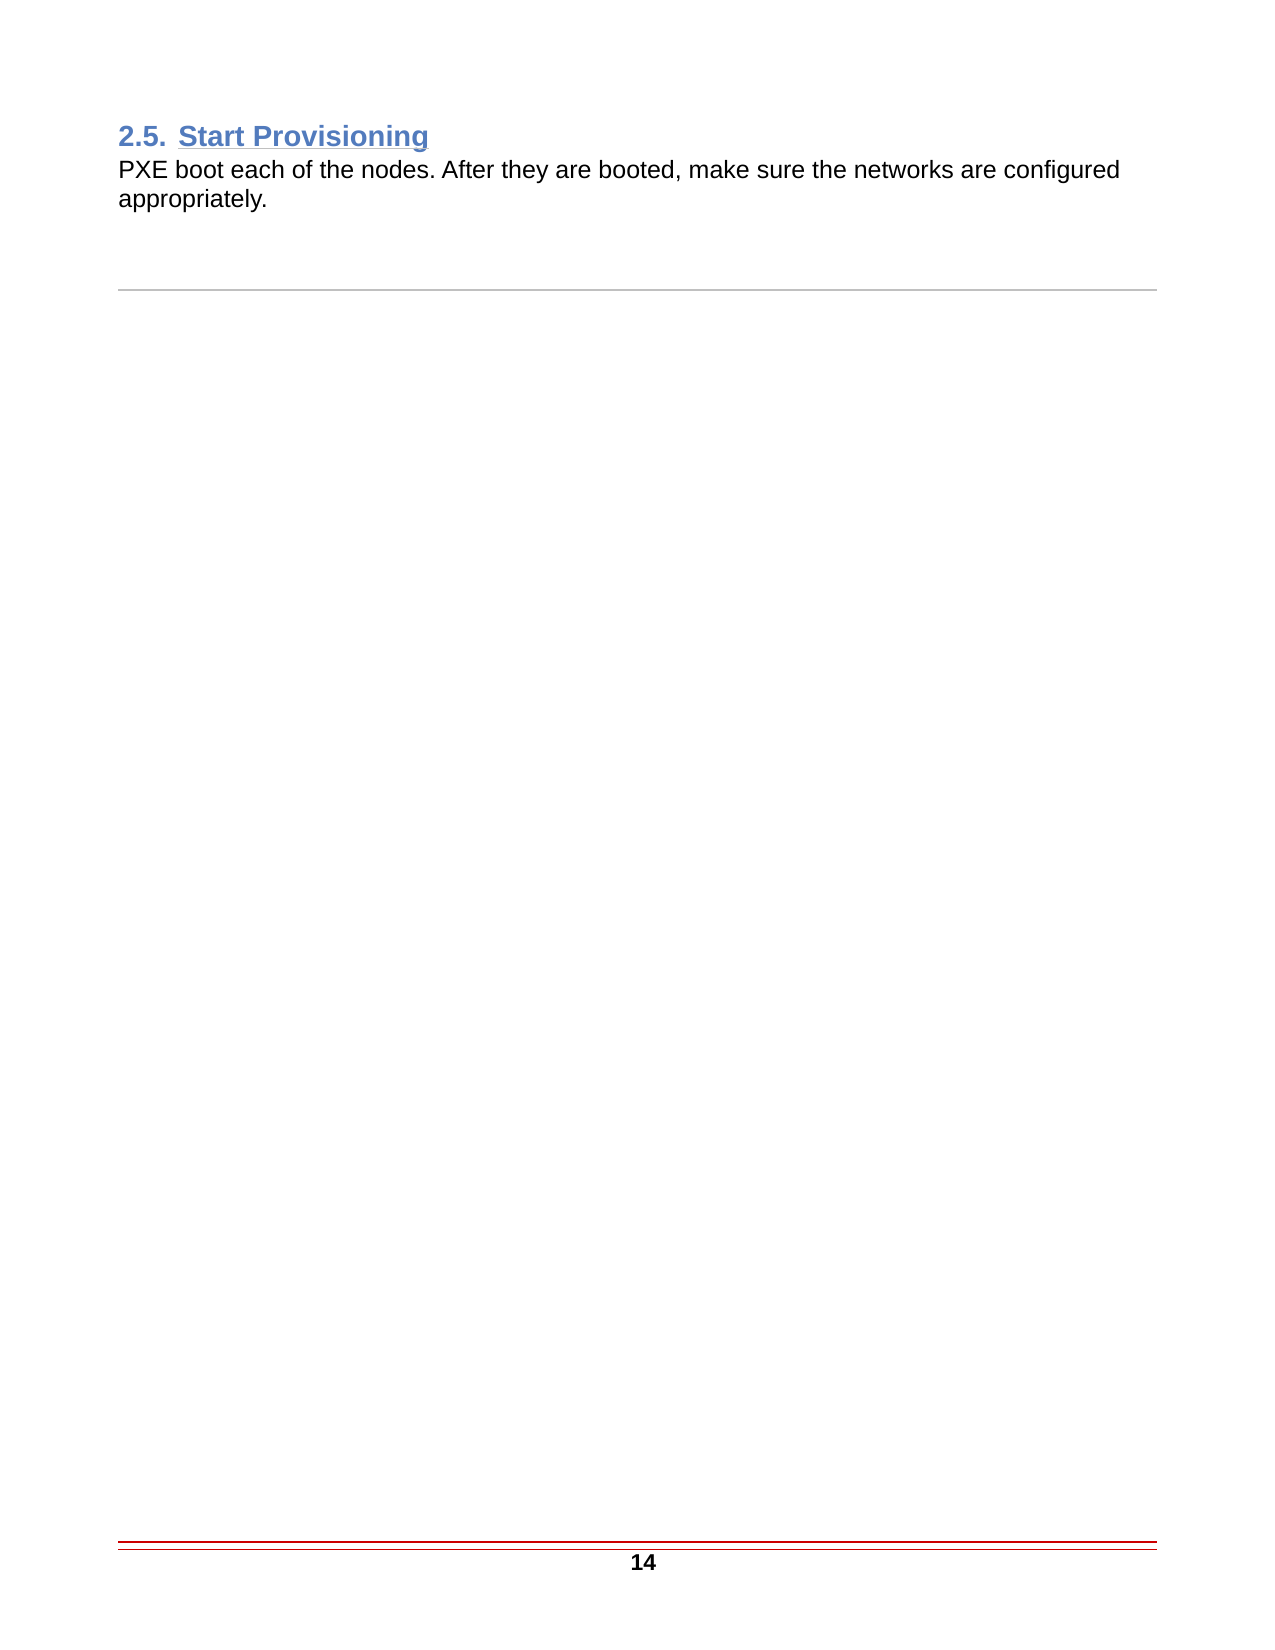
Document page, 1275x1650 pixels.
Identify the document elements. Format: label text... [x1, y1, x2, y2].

text PXE boot each of the nodes. After they are booted, make sure the networks are configured appropriately. [118, 155, 1157, 212]
subtitle Start Provisioning [118, 118, 1157, 152]
